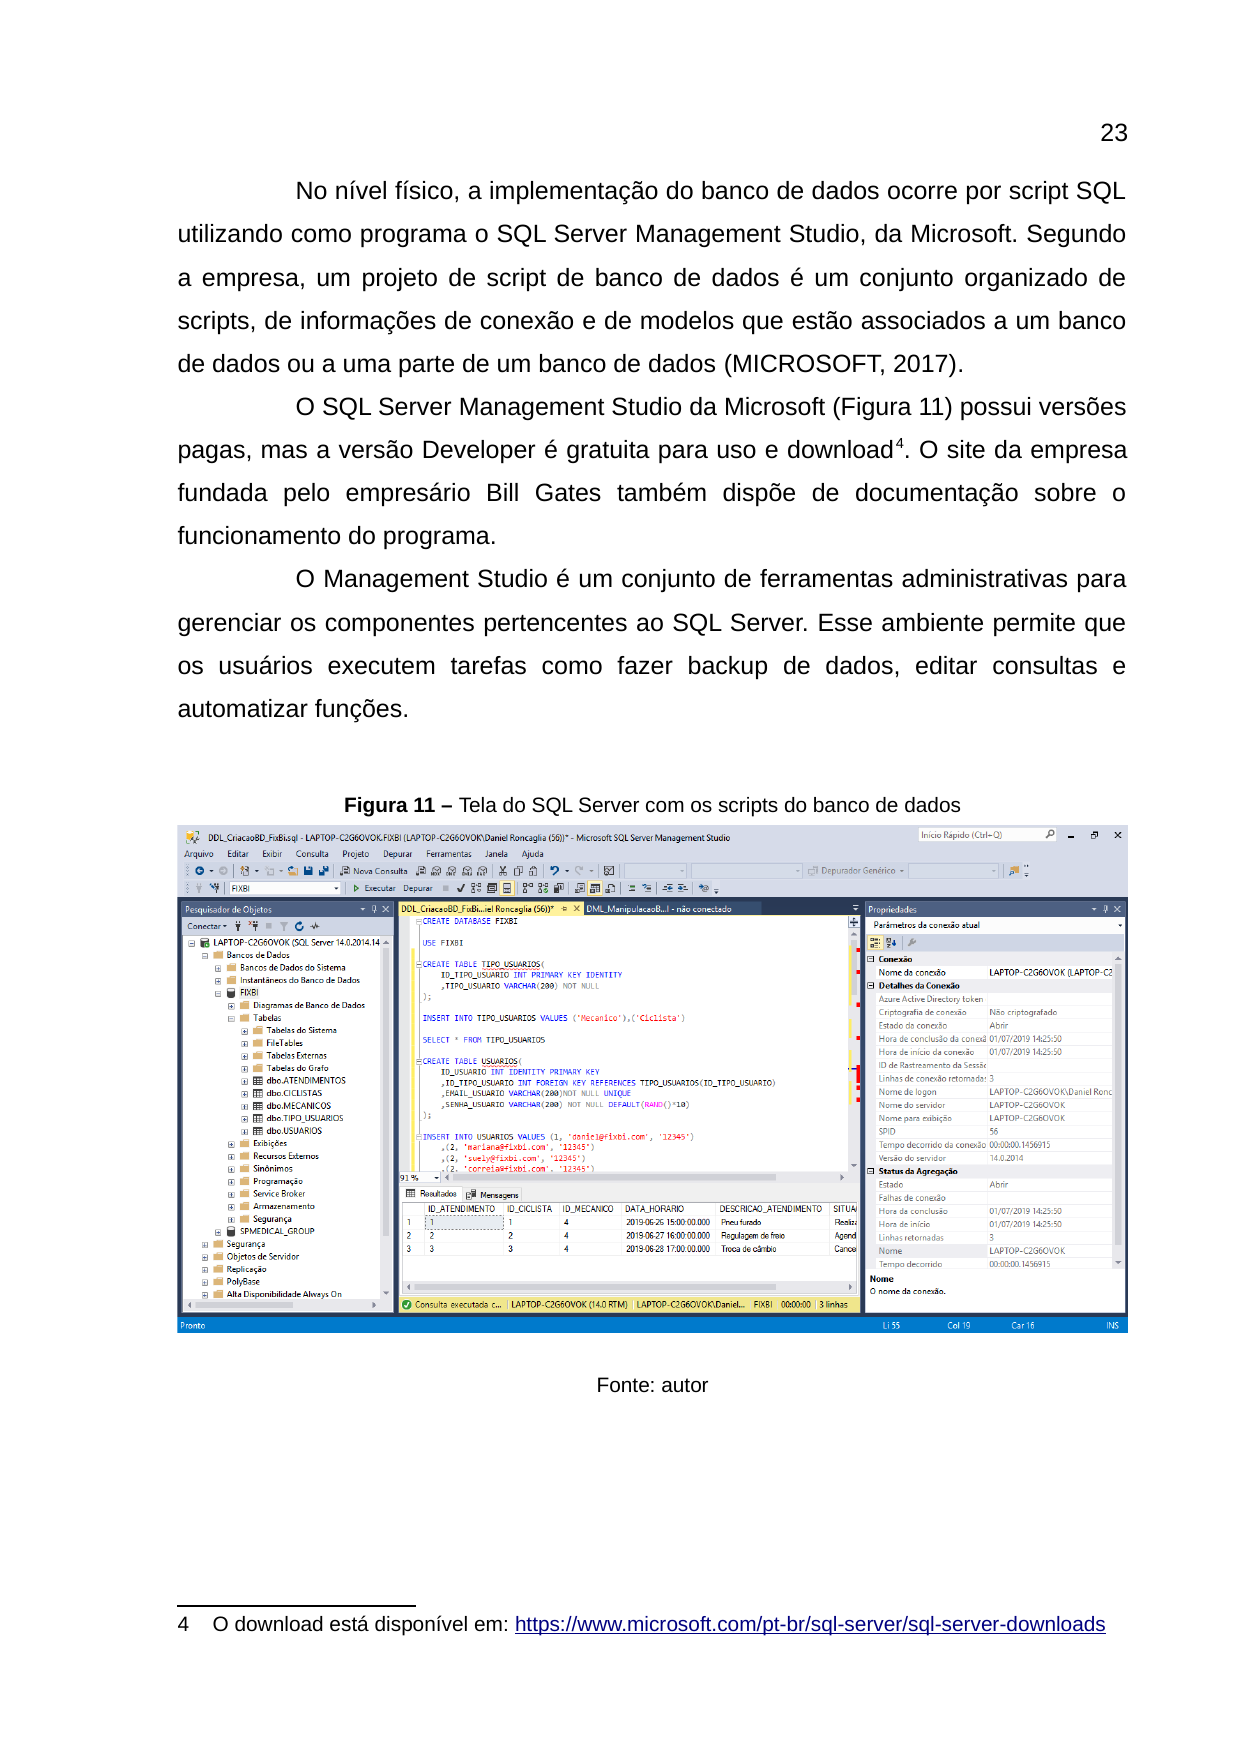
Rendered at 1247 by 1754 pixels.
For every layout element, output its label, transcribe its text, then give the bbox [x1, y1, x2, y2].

text [177, 780, 1128, 793]
text O SQL Server Management Studio da Microsoft (Figura 11) possui versões pagas, mas a versão Developer é gratuita para uso e download. O site da empresa fundada pelo empresário Bill Gates também dispõe de documentação sobre o funcionamento do programa. [177, 392, 1128, 550]
text O Management Studio é um conjunto de ferramentas administrativas para gerenciar os componentes pertencentes ao SQL Server. Esse ambiente permite que os usuários executem tarefas como fazer backup de dados, editar consultas e automatizar funções. [177, 564, 1128, 723]
text Fonte: autor [177, 1333, 1128, 1397]
text Figura 11 – Tela do SQL Server com os scripts do banco de dados [177, 793, 1128, 817]
text No nível físico, a implementação do banco de dados ocorre por script SQL utilizando como programa o SQL Server Management Studio, da Microsoft. Segundo a empresa, um projeto de script de banco de dados é um conjunto organizado de scripts, de informações de conexão e de modelos que estão associados a um banco de dados ou a uma parte de um banco de dados (MICROSOFT, 2017). [177, 176, 1128, 378]
text [177, 817, 1128, 825]
picture [177, 825, 1128, 1333]
text O download está disponível em: https://www.microsoft.com/pt-br/sql-server/sql-server-downloads [177, 1612, 1128, 1636]
